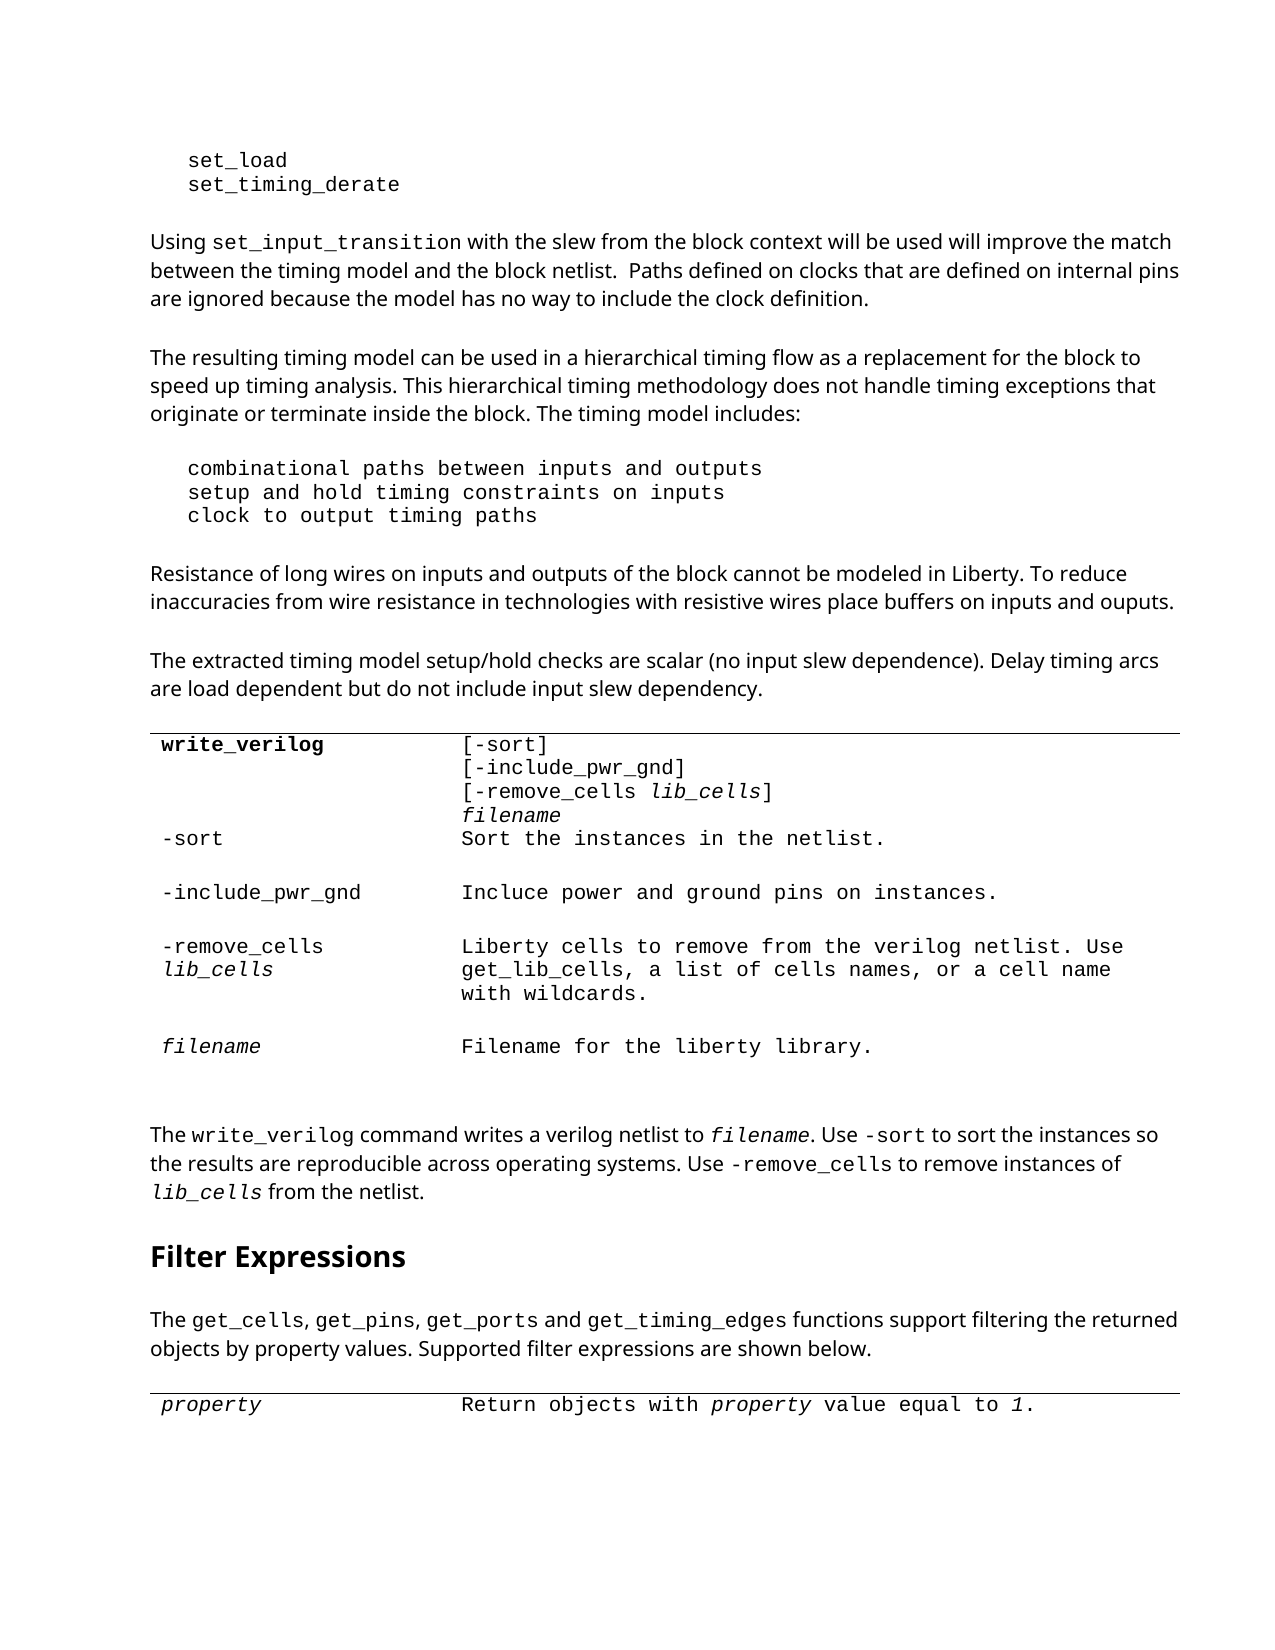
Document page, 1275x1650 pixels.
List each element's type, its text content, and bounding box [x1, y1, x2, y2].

text The resulting timing model can be used in a hierarchical timing flow as a replacement for the block to speed up timing analysis. This hierarchical timing methodology does not handle timing exceptions that originate or terminate inside the block. The timing model includes: [150, 343, 1180, 428]
table_cell Filename for the liberty library. [450, 1037, 1180, 1090]
table_header write_verilog [150, 734, 450, 828]
text The get_cells, get_pins, get_ports and get_timing_edges functions support filtering the returned objects by property values. Supported filter expressions are shown below. [150, 1306, 1180, 1362]
text set_load set_timing_derate [187, 150, 1180, 197]
text The write_verilog command writes a verilog netlist to filename. Use -sort to sort the instances so the results are reproducible across operating systems. Use -remove_cells to remove instances of lib_cells from the netlist. [150, 1120, 1180, 1206]
text Resistance of long wires on inputs and outputs of the block cannot be modeled in Liberty. To reduce inaccuracies from wire resistance in technologies with resistive wires place buffers on inputs and ouputs. [150, 559, 1180, 616]
table_cell Liberty cells to remove from the verilog netlist. Use get_lib_cells, a list of cells names, or a cell name with wildcards. [450, 936, 1180, 1037]
table_cell -remove_cells lib_cells [150, 936, 450, 1037]
table_cell -sort [150, 828, 450, 882]
table_cell Incluce power and ground pins on instances. [450, 882, 1180, 936]
text combinational paths between inputs and outputs setup and hold timing constraints on inputs clock to output timing paths [187, 458, 1180, 529]
table_cell -include_pwr_gnd [150, 882, 450, 936]
text Using set_input_transition with the slew from the block context will be used will improve the match between the timing model and the block netlist. Paths defined on clocks that are defined on internal pins are ignored because the model has no way to include the clock definition. [150, 227, 1180, 313]
table_header [-sort] [-include_pwr_gnd] [-remove_cells lib_cells] filename [450, 734, 1180, 828]
table_header property [150, 1394, 450, 1447]
table_header Return objects with property value equal to 1. [450, 1394, 1180, 1447]
table_cell filename [150, 1037, 450, 1090]
subtitle Filter Expressions [150, 1236, 1180, 1276]
text The extracted timing model setup/hold checks are scalar (no input slew dependence). Delay timing arcs are load dependent but do not include input slew dependency. [150, 646, 1180, 703]
table_cell Sort the instances in the netlist. [450, 828, 1180, 882]
